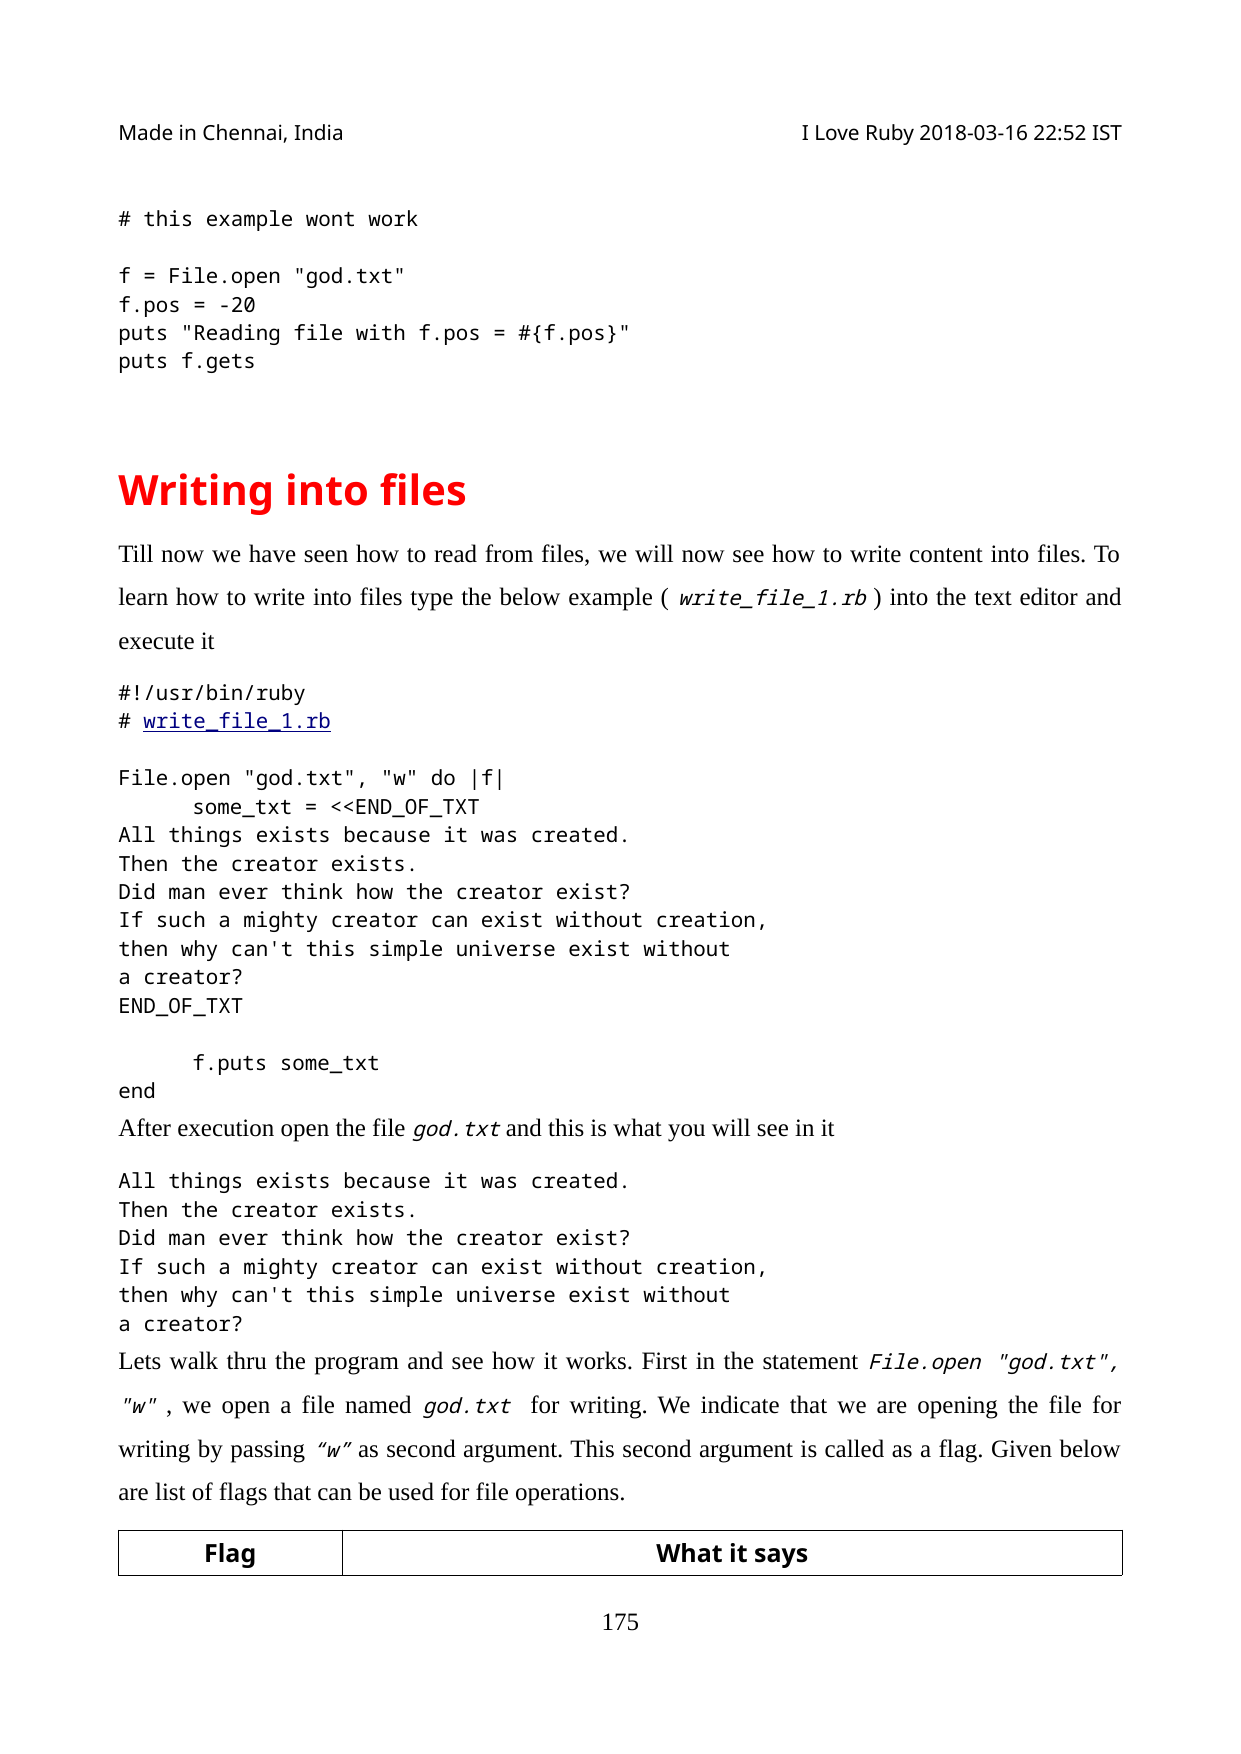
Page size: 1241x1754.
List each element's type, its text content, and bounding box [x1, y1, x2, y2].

text END_OF_TXT [118, 991, 1122, 1019]
text a creator? [118, 1309, 1122, 1337]
text puts f.gets [118, 347, 1122, 375]
table_header Flag [119, 1531, 342, 1575]
text Lets walk thru the program and see how it works. First in the statement File.open "god.txt", "w" , we open a file named god.txt for writing. We indicate that we are opening the file for writing by passing “w” as second argument. This second argument is called as a flag. Given below are list of flags that can be used for file operations. [118, 1346, 1122, 1506]
text Then the creator exists. [118, 1195, 1122, 1223]
text f.puts some_txt [118, 1048, 1122, 1076]
text If such a mighty creator can exist without creation, [118, 906, 1122, 934]
text end [118, 1076, 1122, 1104]
text Till now we have seen how to read from files, we will now see how to write content into files. To learn how to write into files type the below example ( write_file_1.rb ) into the text editor and execute it [118, 539, 1122, 655]
text #!/usr/bin/ruby [118, 678, 1122, 706]
text All things exists because it was created. [118, 820, 1122, 849]
subtitle Writing into files [118, 461, 1122, 518]
text Then the creator exists. [118, 849, 1122, 877]
text After execution open the file god.txt and this is what you will see in it [118, 1113, 1122, 1143]
text All things exists because it was created. [118, 1166, 1122, 1195]
text then why can't this simple universe exist without [118, 1280, 1122, 1309]
table_header What it says [343, 1531, 1122, 1575]
text Did man ever think how the creator exist? [118, 1223, 1122, 1252]
text Did man ever think how the creator exist? [118, 877, 1122, 906]
text f = File.open "god.txt" [118, 261, 1122, 290]
text f.pos = -20 [118, 290, 1122, 318]
text # write_file_1.rb [118, 706, 1122, 735]
text some_txt = <<END_OF_TXT [118, 792, 1122, 820]
text # this example wont work [118, 204, 1122, 233]
text If such a mighty creator can exist without creation, [118, 1252, 1122, 1280]
text then why can't this simple universe exist without [118, 934, 1122, 962]
text puts "Reading file with f.pos = #{f.pos}" [118, 318, 1122, 347]
text a creator? [118, 962, 1122, 991]
text File.open "god.txt", "w" do |f| [118, 763, 1122, 792]
